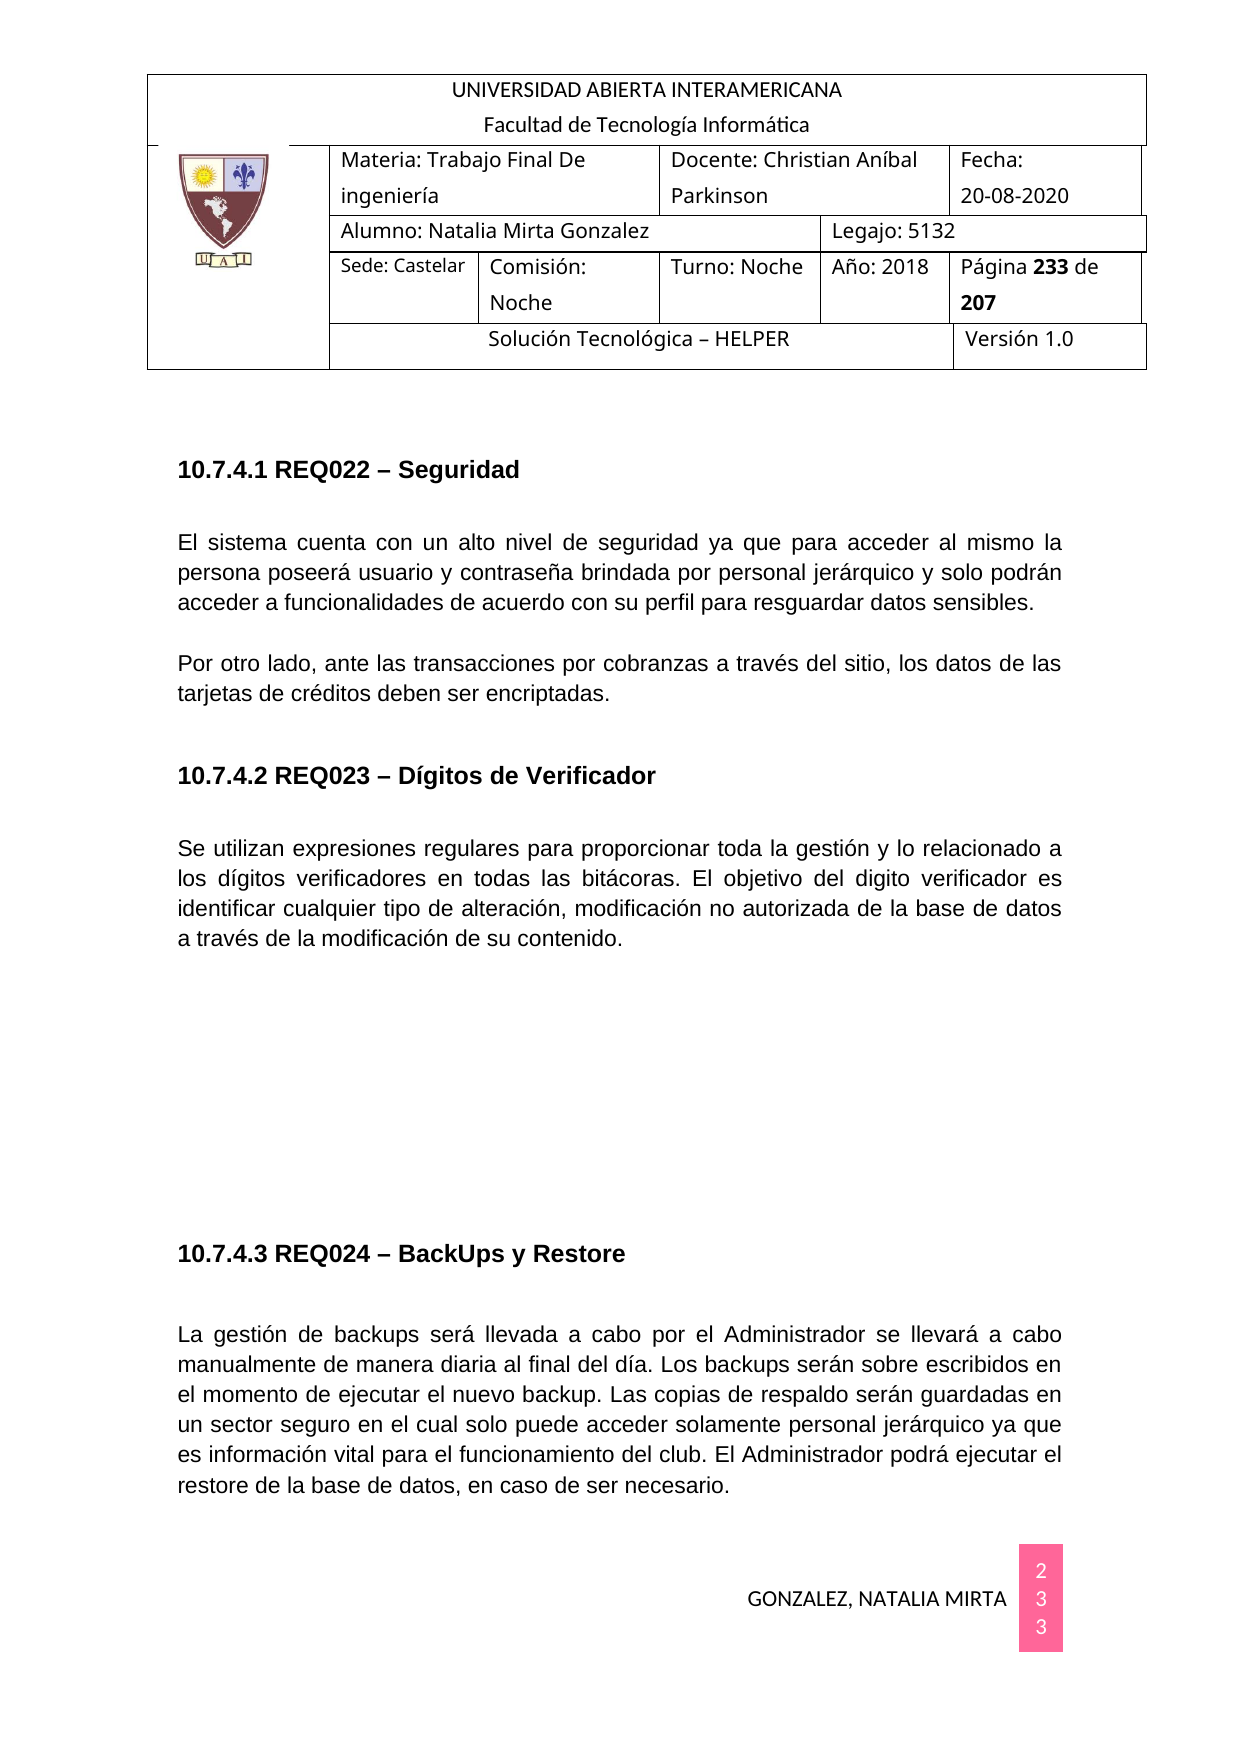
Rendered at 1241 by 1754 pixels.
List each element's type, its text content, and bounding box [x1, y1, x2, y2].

subtitle 10.7.4.1 REQ022 – Seguridad [177, 455, 1063, 484]
text La gestión de backups será llevada a cabo por el Administrador se llevará a cabo manualmente de manera diaria al final del día. Los backups serán sobre escribidos en el momento de ejecutar el nuevo backup. Las copias de respaldo serán guardadas en un sector seguro en el cual solo puede acceder solamente personal jerárquico ya que es información vital para el funcionamiento del club. El Administrador podrá ejecutar el restore de la base de datos, en caso de ser necesario. [177, 1321, 1063, 1498]
subtitle 10.7.4.2 REQ023 – Dígitos de Verificador [177, 761, 1063, 790]
text Se utilizan expresiones regulares para proporcionar toda la gestión y lo relacionado a los dígitos verificadores en todas las bitácoras. El objetivo del digito verificador es identificar cualquier tipo de alteración, modificación no autorizada de la base de datos a través de la modificación de su contenido. [177, 834, 1063, 952]
text El sistema cuenta con un alto nivel de seguridad ya que para acceder al mismo la persona poseerá usuario y contraseña brindada por personal jerárquico y solo podrán acceder a funcionalidades de acuerdo con su perfil para resguardar datos sensibles. [177, 529, 1063, 616]
subtitle 10.7.4.3 REQ024 – BackUps y Restore [177, 1239, 1063, 1268]
text Por otro lado, ante las transacciones por cobranzas a través del sitio, los datos de las tarjetas de créditos deben ser encriptadas. [177, 650, 1063, 706]
